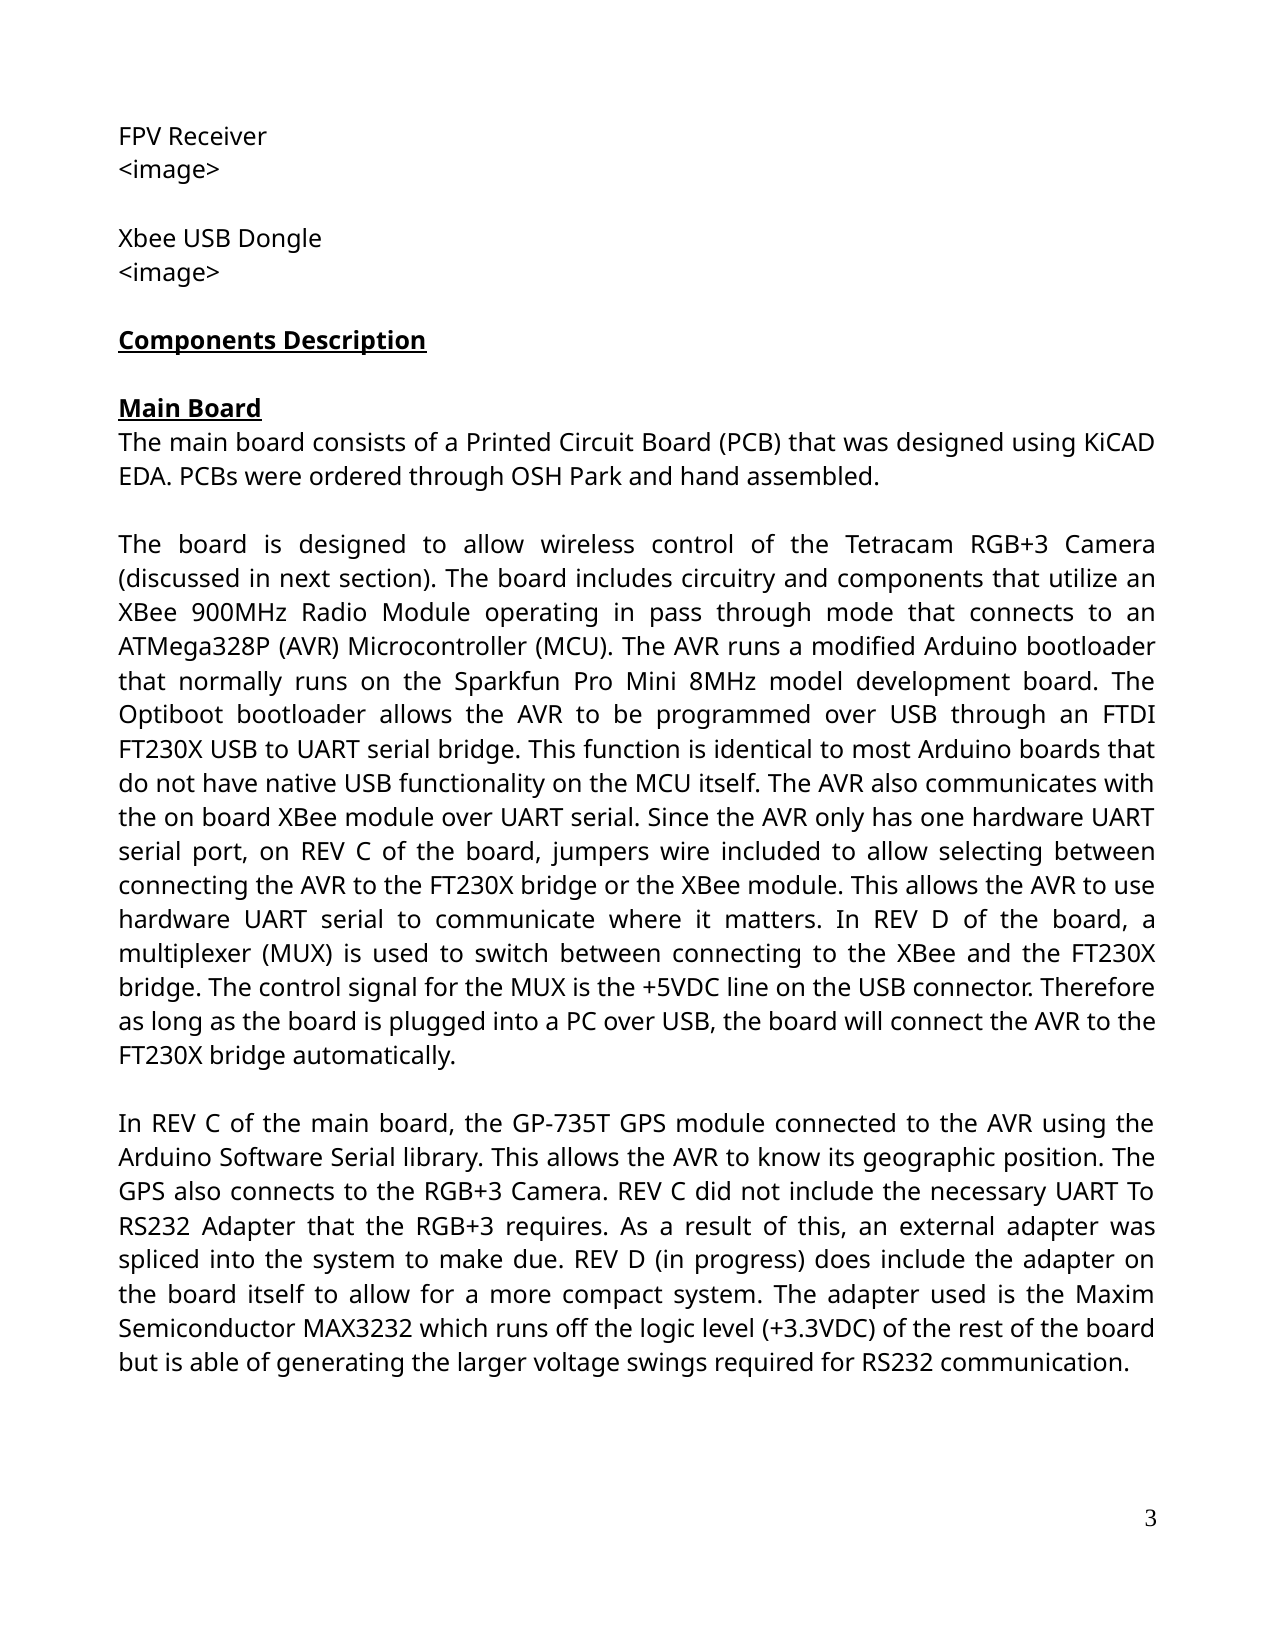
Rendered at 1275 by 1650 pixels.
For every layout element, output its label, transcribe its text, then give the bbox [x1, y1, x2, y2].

text <image> [118, 254, 1157, 288]
text Components Description [118, 322, 1157, 357]
text The main board consists of a Printed Circuit Board (PCB) that was designed using KiCAD EDA. PCBs were ordered through OSH Park and hand assembled. [118, 425, 1157, 493]
text Main Board [118, 391, 1157, 425]
text The board is designed to allow wireless control of the Tetracam RGB+3 Camera (discussed in next section). The board includes circuitry and components that utilize an XBee 900MHz Radio Module operating in pass through mode that connects to an ATMega328P (AVR) Microcontroller (MCU). The AVR runs a modified Arduino bootloader that normally runs on the Sparkfun Pro Mini 8MHz model development board. The Optiboot bootloader allows the AVR to be programmed over USB through an FTDI FT230X USB to UART serial bridge. This function is identical to most Arduino boards that do not have native USB functionality on the MCU itself. The AVR also communicates with the on board XBee module over UART serial. Since the AVR only has one hardware UART serial port, on REV C of the board, jumpers wire included to allow selecting between connecting the AVR to the FT230X bridge or the XBee module. This allows the AVR to use hardware UART serial to communicate where it matters. In REV D of the board, a multiplexer (MUX) is used to switch between connecting to the XBee and the FT230X bridge. The control signal for the MUX is the +5VDC line on the USB connector. Therefore as long as the board is plugged into a PC over USB, the board will connect the AVR to the FT230X bridge automatically. [118, 527, 1157, 1072]
text <image> [118, 152, 1157, 186]
text FPV Receiver [118, 118, 1157, 152]
text In REV C of the main board, the GP-735T GPS module connected to the AVR using the Arduino Software Serial library. This allows the AVR to know its geographic position. The GPS also connects to the RGB+3 Camera. REV C did not include the necessary UART To RS232 Adapter that the RGB+3 requires. As a result of this, an external adapter was spliced into the system to make due. REV D (in progress) does include the adapter on the board itself to allow for a more compact system. The adapter used is the Maxim Semiconductor MAX3232 which runs off the logic level (+3.3VDC) of the rest of the board but is able of generating the larger voltage swings required for RS232 communication. [118, 1106, 1157, 1378]
text Xbee USB Dongle [118, 220, 1157, 254]
